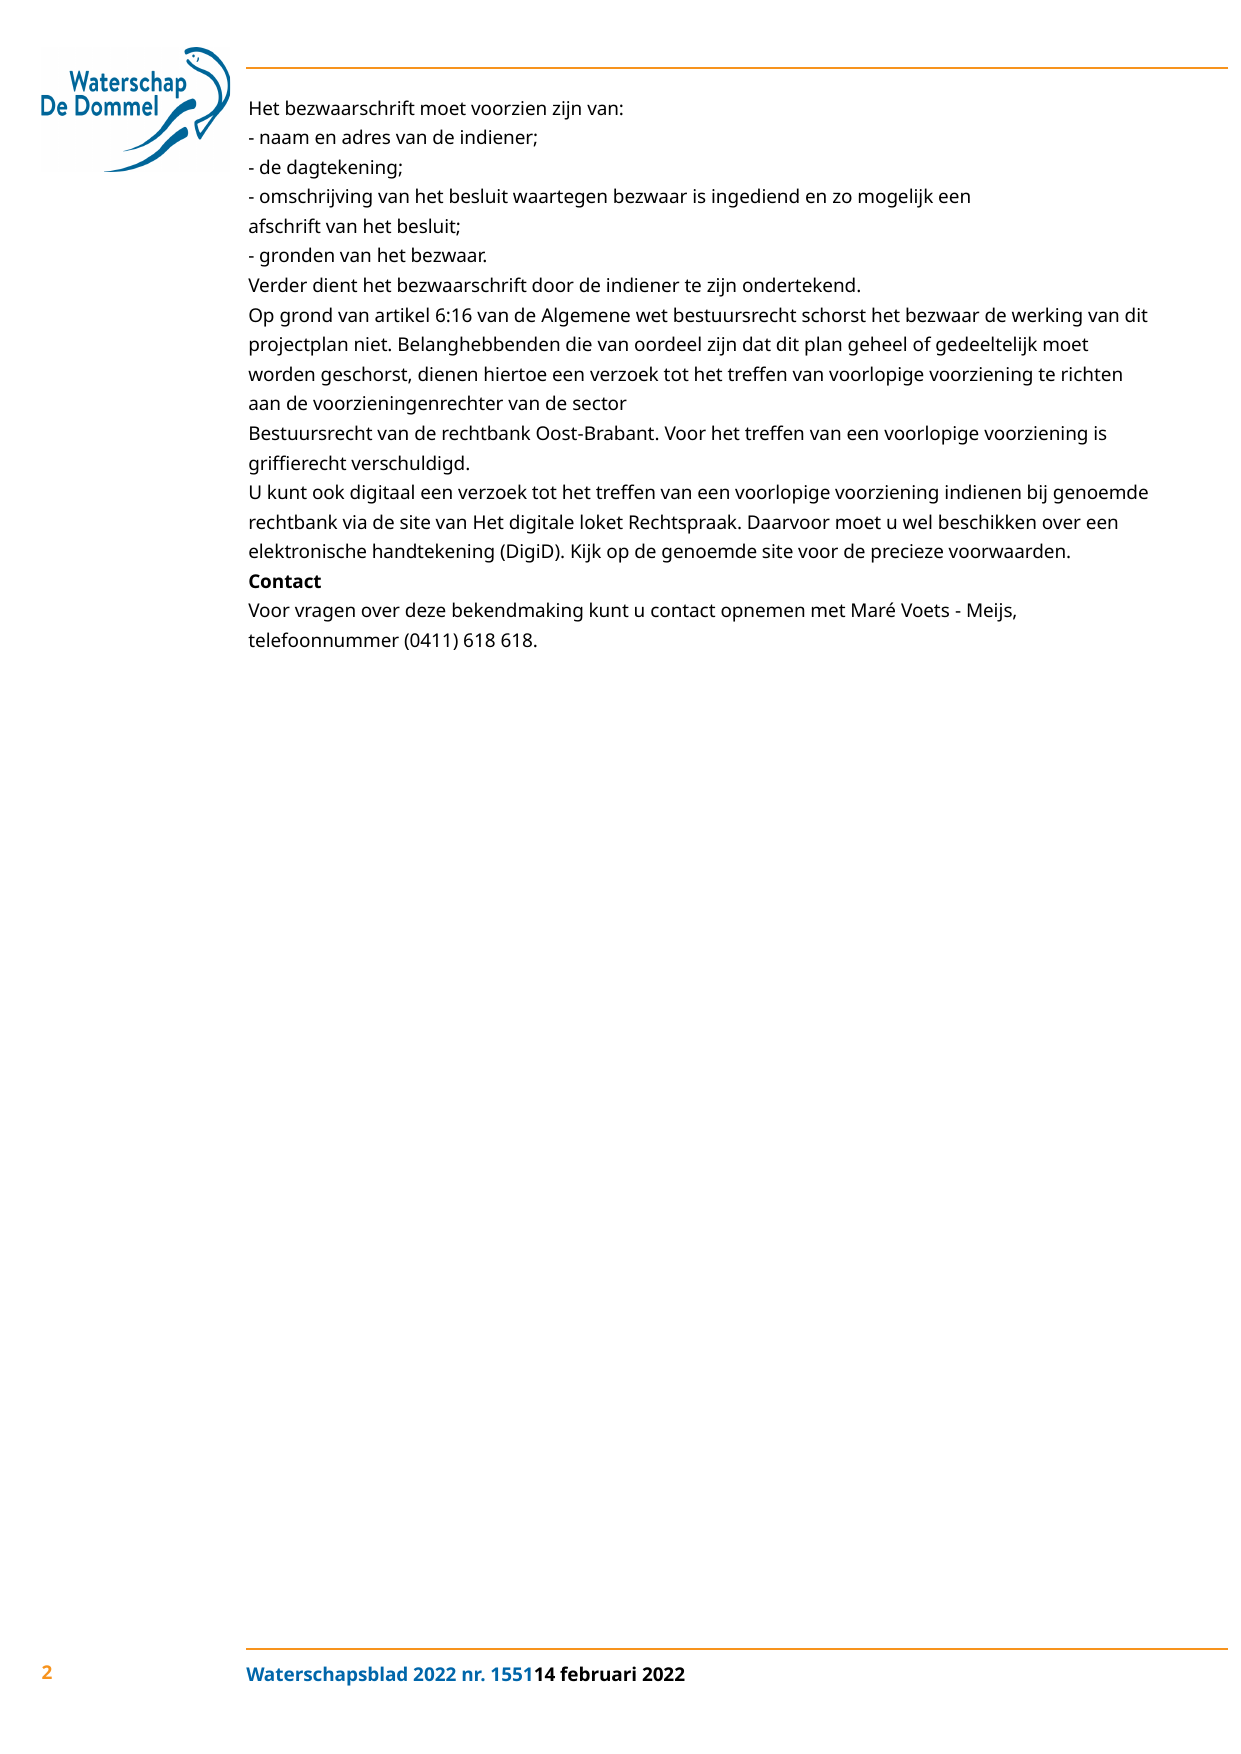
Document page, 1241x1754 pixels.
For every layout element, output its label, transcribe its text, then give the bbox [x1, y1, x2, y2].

text ‑ omschrijving van het besluit waartegen bezwaar is ingediend en zo mogelijk een [248, 183, 1152, 209]
text ‑ de dagtekening; [248, 154, 1152, 180]
text Voor vragen over deze bekendmaking kunt u contact opnemen met Maré Voets ‑ Meijs, telefoonnummer (0411) 618 618. [248, 598, 1152, 653]
text Op grond van artikel 6:16 van de Algemene wet bestuursrecht schorst het bezwaar de werking van dit projectplan niet. Belanghebbenden die van oordeel zijn dat dit plan geheel of gedeeltelijk moet worden geschorst, dienen hiertoe een verzoek tot het treffen van voorlopige voorziening te richten aan de voorzieningenrechter van de sector [248, 302, 1152, 416]
text Contact [248, 568, 1152, 594]
text Het bezwaarschrift moet voorzien zijn van: [248, 95, 1152, 121]
text Bestuursrecht van de rechtbank Oost‑Brabant. Voor het treffen van een voorlopige voorziening is griffierecht verschuldigd. [248, 420, 1152, 476]
picture [41, 47, 231, 172]
text ‑ gronden van het bezwaar. [248, 243, 1152, 268]
text U kunt ook digitaal een verzoek tot het treffen van een voorlopige voorziening indienen bij genoemde rechtbank via de site van Het digitale loket Rechtspraak. Daarvoor moet u wel beschikken over een elektronische handtekening (DigiD). Kijk op de genoemde site voor de precieze voorwaarden. [248, 479, 1152, 564]
picture [45, 99, 51, 111]
picture [198, 118, 210, 131]
picture [204, 47, 231, 76]
text afschrift van het besluit; [248, 213, 1152, 239]
text ‑ naam en adres van de indiener; [248, 124, 1152, 150]
text Verder dient het bezwaarschrift door de indiener te zijn ondertekend. [248, 272, 1152, 298]
